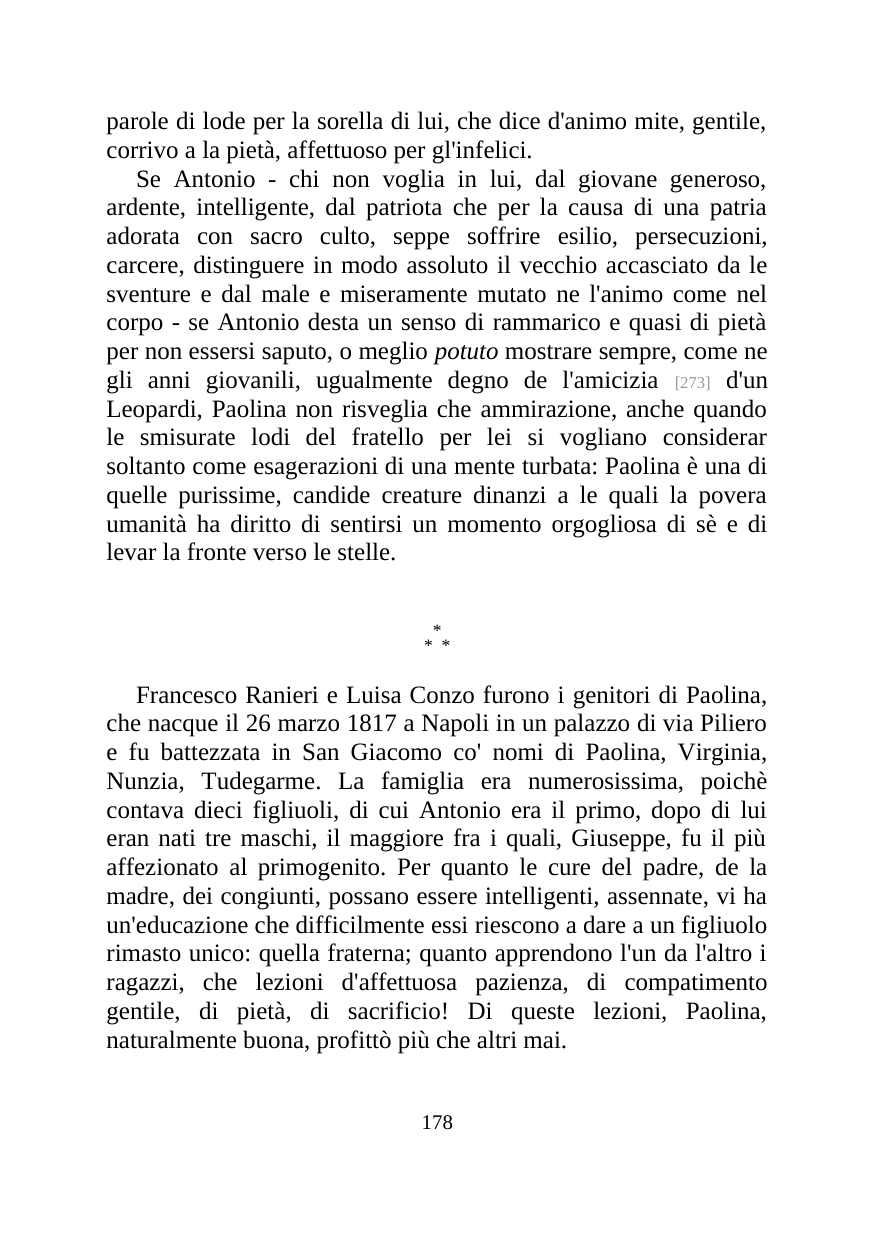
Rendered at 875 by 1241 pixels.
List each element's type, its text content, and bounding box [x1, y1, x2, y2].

text *** [106, 620, 768, 655]
text Francesco Ranieri e Luisa Conzo furono i genitori di Paolina, che nacque il 26 marzo 1817 a Napoli in un palazzo di via Piliero e fu battezzata in San Giacomo co' nomi di Paolina, Virginia, Nunzia, Tudegarme. La famiglia era numerosissima, poichè contava dieci figliuoli, di cui Antonio era il primo, dopo di lui eran nati tre maschi, il maggiore fra i quali, Giuseppe, fu il più affezionato al primogenito. Per quanto le cure del padre, de la madre, dei congiunti, possano essere intelligenti, assennate, vi ha un'educazione che difficilmente essi riescono a dare a un figliuolo rimasto unico: quella fraterna; quanto apprendono l'un da l'altro i ragazzi, che lezioni d'affettuosa pazienza, di compatimento gentile, di pietà, di sacrificio! Di queste lezioni, Paolina, naturalmente buona, profittò più che altri mai. [106, 680, 768, 1053]
text parole di lode per la sorella di lui, che dice d'animo mite, gentile, corrivo a la pietà, affettuoso per gl'infelici. [106, 106, 768, 164]
text Se Antonio - chi non voglia in lui, dal giovane generoso, ardente, intelligente, dal patriota che per la causa di una patria adorata con sacro culto, seppe soffrire esilio, persecuzioni, carcere, distinguere in modo assoluto il vecchio accasciato da le sventure e dal male e miseramente mutato ne l'animo come nel corpo - se Antonio desta un senso di rammarico e quasi di pietà per non essersi saputo, o meglio potuto mostrare sempre, come ne gli anni giovanili, ugualmente degno de l'amicizia [273] d'un Leopardi, Paolina non risveglia che ammirazione, anche quando le smisurate lodi del fratello per lei si vogliano considerar soltanto come esagerazioni di una mente turbata: Paolina è una di quelle purissime, candide creature dinanzi a le quali la povera umanità ha diritto di sentirsi un momento orgogliosa di sè e di levar la fronte verso le stelle. [106, 164, 768, 566]
